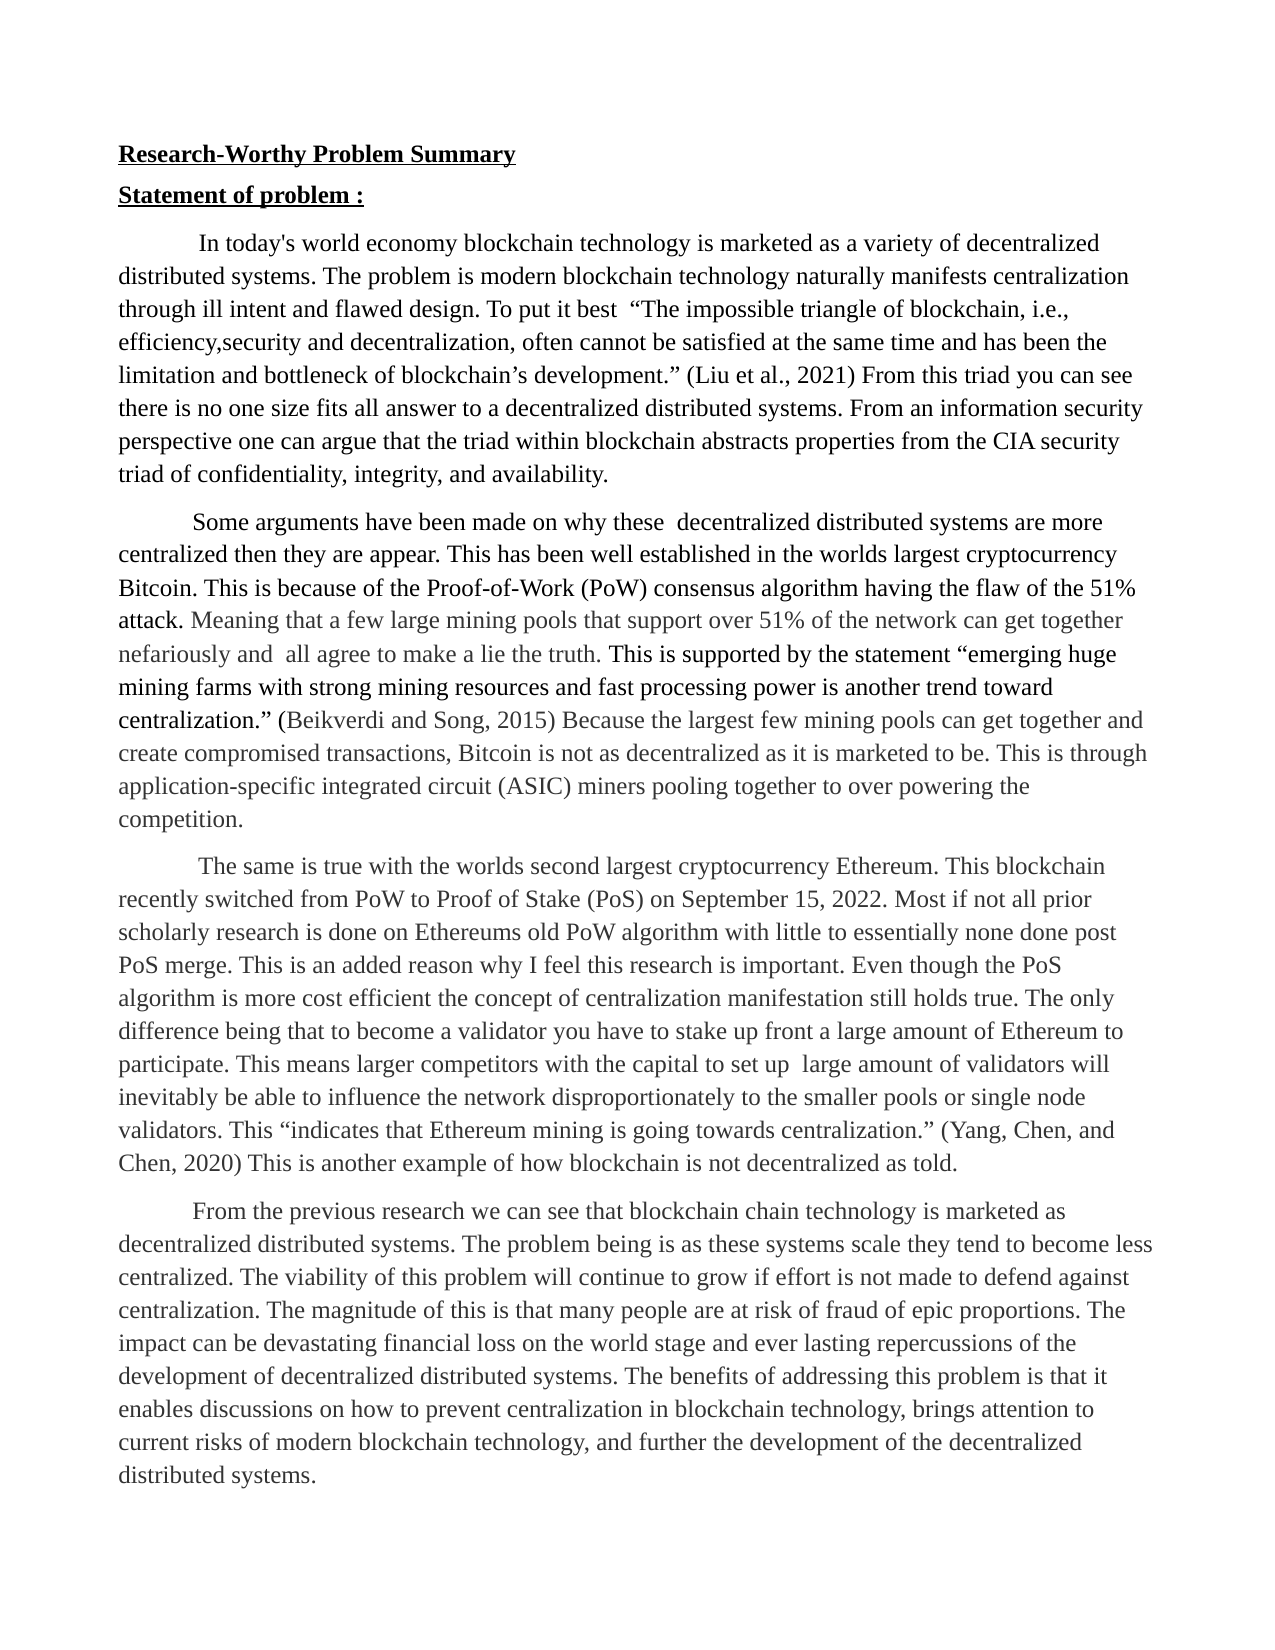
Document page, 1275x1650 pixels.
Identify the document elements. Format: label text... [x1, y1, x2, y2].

text Statement of problem : [118, 180, 1157, 209]
text In today's world economy blockchain technology is marketed as a variety of decentralized distributed systems. The problem is modern blockchain technology naturally manifests centralization through ill intent and flawed design. To put it best “The impossible triangle of blockchain, i.e., efficiency,security and decentralization, often cannot be satisfied at the same time and has been the limitation and bottleneck of blockchain’s development.” (Liu et al., 2021) From this triad you can see there is no one size fits all answer to a decentralized distributed systems. From an information security perspective one can argue that the triad within blockchain abstracts properties from the CIA security triad of confidentiality, integrity, and availability. [118, 228, 1157, 488]
text From the previous research we can see that blockchain chain technology is marketed as decentralized distributed systems. The problem being is as these systems scale they tend to become less centralized. The viability of this problem will continue to grow if effort is not made to defend against centralization. The magnitude of this is that many people are at risk of fraud of epic proportions. The impact can be devastating financial loss on the world stage and ever lasting repercussions of the development of decentralized distributed systems. The benefits of addressing this problem is that it enables discussions on how to prevent centralization in blockchain technology, brings attention to current risks of modern blockchain technology, and further the development of the decentralized distributed systems. [118, 1196, 1157, 1489]
text Some arguments have been made on why these decentralized distributed systems are more centralized then they are appear. This has been well established in the worlds largest cryptocurrency Bitcoin. This is because of the Proof-of-Work (PoW) consensus algorithm having the flaw of the 51% attack. Meaning that a few large mining pools that support over 51% of the network can get together nefariously and all agree to make a lie the truth. This is supported by the statement “emerging huge mining farms with strong mining resources and fast processing power is another trend toward centralization.” (Beikverdi and Song, 2015) Because the largest few mining pools can get together and create compromised transactions, Bitcoin is not as decentralized as it is marketed to be. This is through application-specific integrated circuit (ASIC) miners pooling together to over powering the competition. [118, 507, 1157, 832]
subtitle Research-Worthy Problem Summary [118, 139, 1157, 168]
text The same is true with the worlds second largest cryptocurrency Ethereum. This blockchain recently switched from PoW to Proof of Stake (PoS) on September 15, 2022. Most if not all prior scholarly research is done on Ethereums old PoW algorithm with little to essentially none done post PoS merge. This is an added reason why I feel this research is important. Even though the PoS algorithm is more cost efficient the concept of centralization manifestation still holds true. The only difference being that to become a validator you have to stake up front a large amount of Ethereum to participate. This means larger competitors with the capital to set up large amount of validators will inevitably be able to influence the network disproportionately to the smaller pools or single node validators. This “indicates that Ethereum mining is going towards centralization.” (Yang, Chen, and Chen, 2020) This is another example of how blockchain is not decentralized as told. [118, 851, 1157, 1177]
